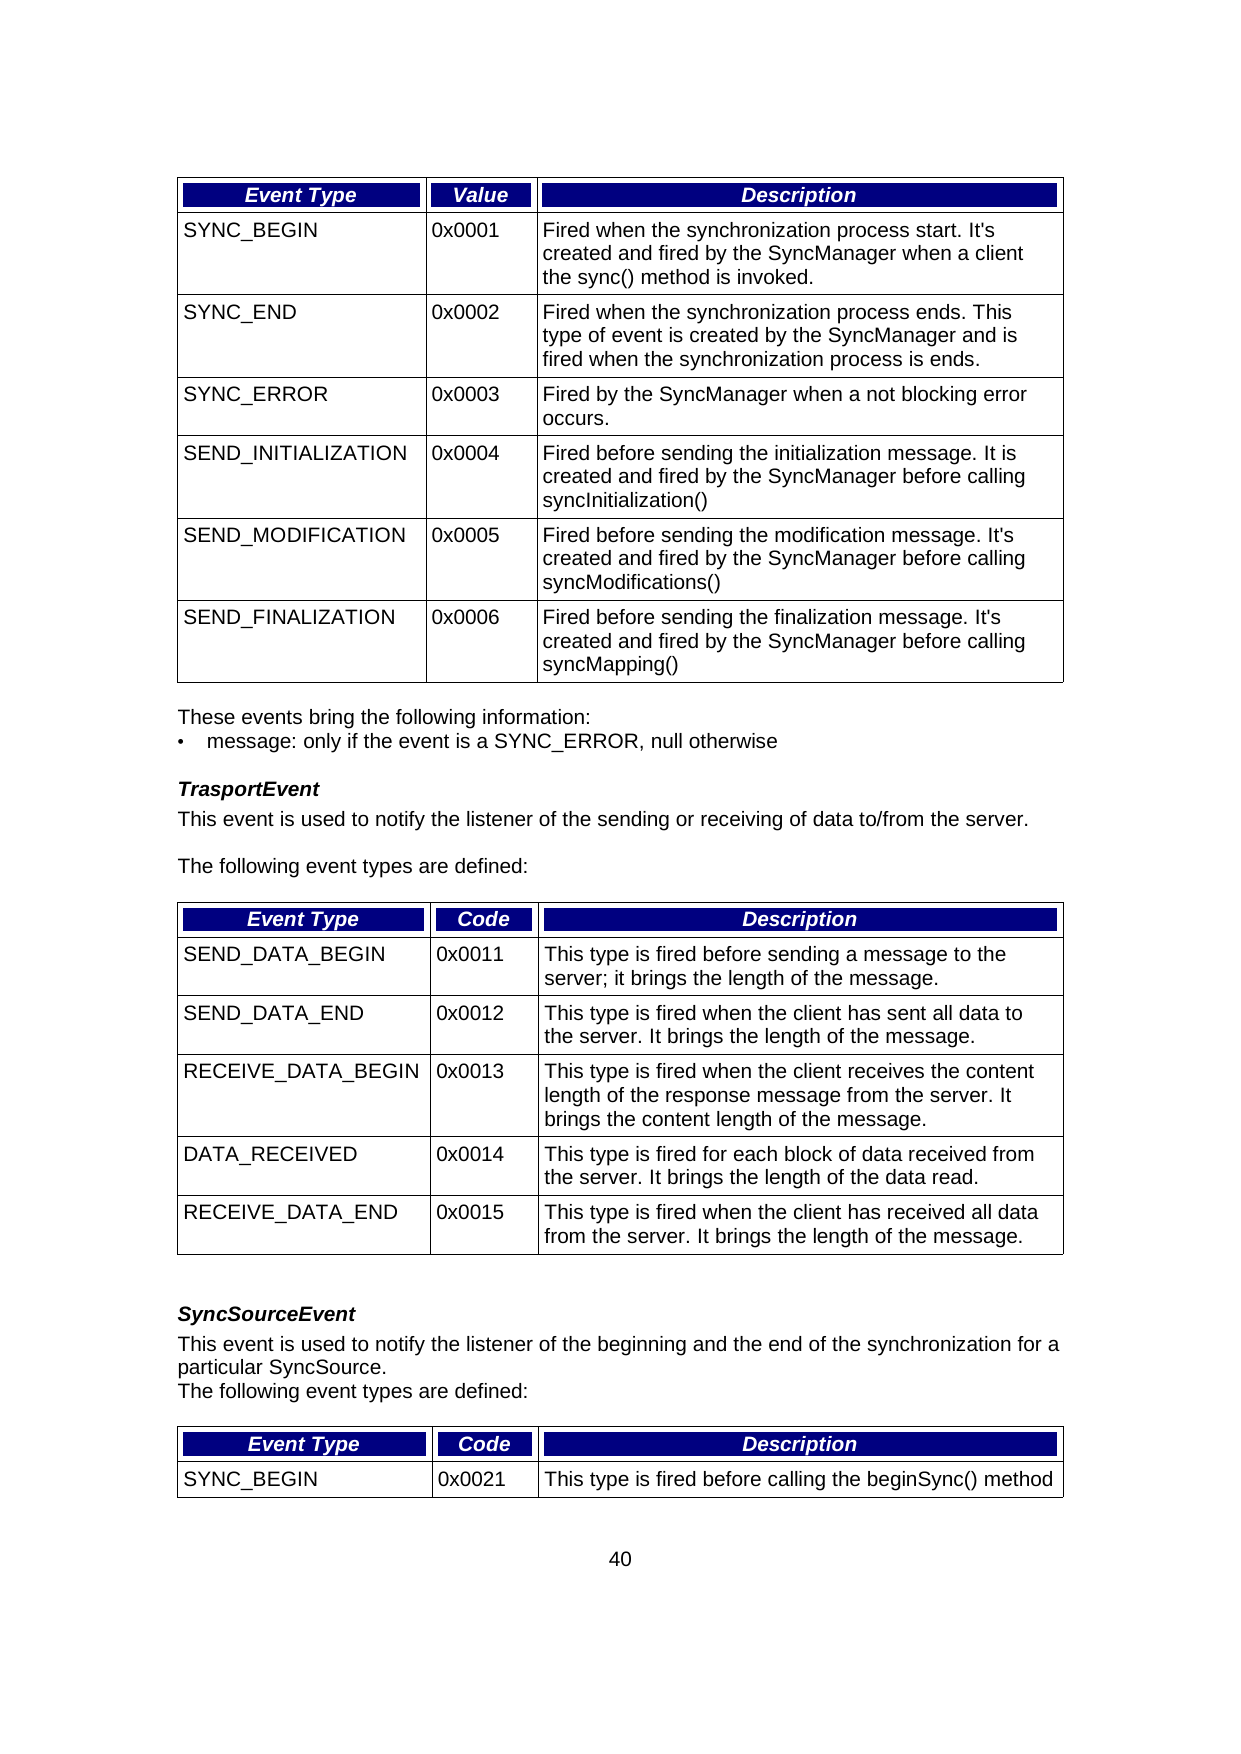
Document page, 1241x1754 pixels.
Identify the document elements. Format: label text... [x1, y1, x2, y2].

table_cell This type is fired when the client receives the content length of the response message from the server. It brings the content length of the message. [539, 1055, 1063, 1136]
table_cell 0x0004 [427, 436, 537, 518]
table_cell 0x0001 [427, 213, 537, 294]
subtitle SyncSourceEvent [177, 1302, 1063, 1326]
table_header Code [431, 903, 538, 937]
table_cell DATA_RECEIVED [178, 1137, 430, 1195]
table_cell Fired before sending the modification message. It's created and fired by the SyncManager before calling syncModifications() [538, 519, 1063, 600]
table_cell 0x0003 [427, 378, 537, 435]
subtitle TrasportEvent [177, 778, 1063, 801]
table_cell RECEIVE_DATA_BEGIN [178, 1055, 430, 1136]
table_cell SYNC_ERROR [178, 378, 426, 435]
table_cell This type is fired when the client has received all data from the server. It brings the length of the message. [539, 1196, 1063, 1254]
table_header Description [538, 178, 1063, 212]
table_cell SEND_MODIFICATION [178, 519, 426, 600]
table_cell This type is fired before sending a message to the server; it brings the length of the message. [539, 938, 1063, 995]
table_cell 0x0005 [427, 519, 537, 600]
table_cell 0x0012 [431, 996, 538, 1054]
table_cell RECEIVE_DATA_END [178, 1196, 430, 1254]
text This event is used to notify the listener of the beginning and the end of the synchronization for a particular SyncSource. [177, 1332, 1063, 1379]
table_header Description [539, 1427, 1063, 1461]
table_header Code [433, 1427, 538, 1461]
table_cell This type is fired for each block of data received from the server. It brings the length of the data read. [539, 1137, 1063, 1195]
text This event is used to notify the listener of the sending or receiving of data to/from the server. [177, 807, 1063, 831]
text The following event types are defined: [177, 854, 1063, 878]
table_cell SYNC_BEGIN [178, 213, 426, 294]
table_cell SEND_FINALIZATION [178, 601, 426, 682]
table_cell 0x0006 [427, 601, 537, 682]
table_cell SYNC_END [178, 295, 426, 377]
table_cell 0x0021 [433, 1462, 538, 1497]
table_cell Fired when the synchronization process start. It's created and fired by the SyncManager when a client the sync() method is invoked. [538, 213, 1063, 294]
table_header Value [427, 178, 537, 212]
table_cell This type is fired before calling the beginSync() method [539, 1462, 1063, 1497]
table_cell Fired when the synchronization process ends. This type of event is created by the SyncManager and is fired when the synchronization process is ends. [538, 295, 1063, 377]
table_cell This type is fired when the client has sent all data to the server. It brings the length of the message. [539, 996, 1063, 1054]
table_cell SYNC_BEGIN [178, 1462, 432, 1497]
table_cell 0x0002 [427, 295, 537, 377]
table_cell SEND_INITIALIZATION [178, 436, 426, 518]
table_cell 0x0011 [431, 938, 538, 995]
table_cell 0x0014 [431, 1137, 538, 1195]
table_header Description [539, 903, 1063, 937]
table_cell SEND_DATA_END [178, 996, 430, 1054]
table_cell Fired before sending the finalization message. It's created and fired by the SyncManager before calling syncMapping() [538, 601, 1063, 682]
table_cell Fired by the SyncManager when a not blocking error occurs. [538, 378, 1063, 435]
table_header Event Type [178, 903, 430, 937]
list message: only if the event is a SYNC_ERROR, null otherwise [177, 729, 1063, 753]
text These events bring the following information: [177, 706, 1063, 729]
table_cell Fired before sending the initialization message. It is created and fired by the SyncManager before calling syncInitialization() [538, 436, 1063, 518]
table_cell 0x0013 [431, 1055, 538, 1136]
table_cell 0x0015 [431, 1196, 538, 1254]
table_cell SEND_DATA_BEGIN [178, 938, 430, 995]
text The following event types are defined: [177, 1379, 1063, 1403]
table_header Event Type [178, 1427, 432, 1461]
table_header Event Type [178, 178, 426, 212]
